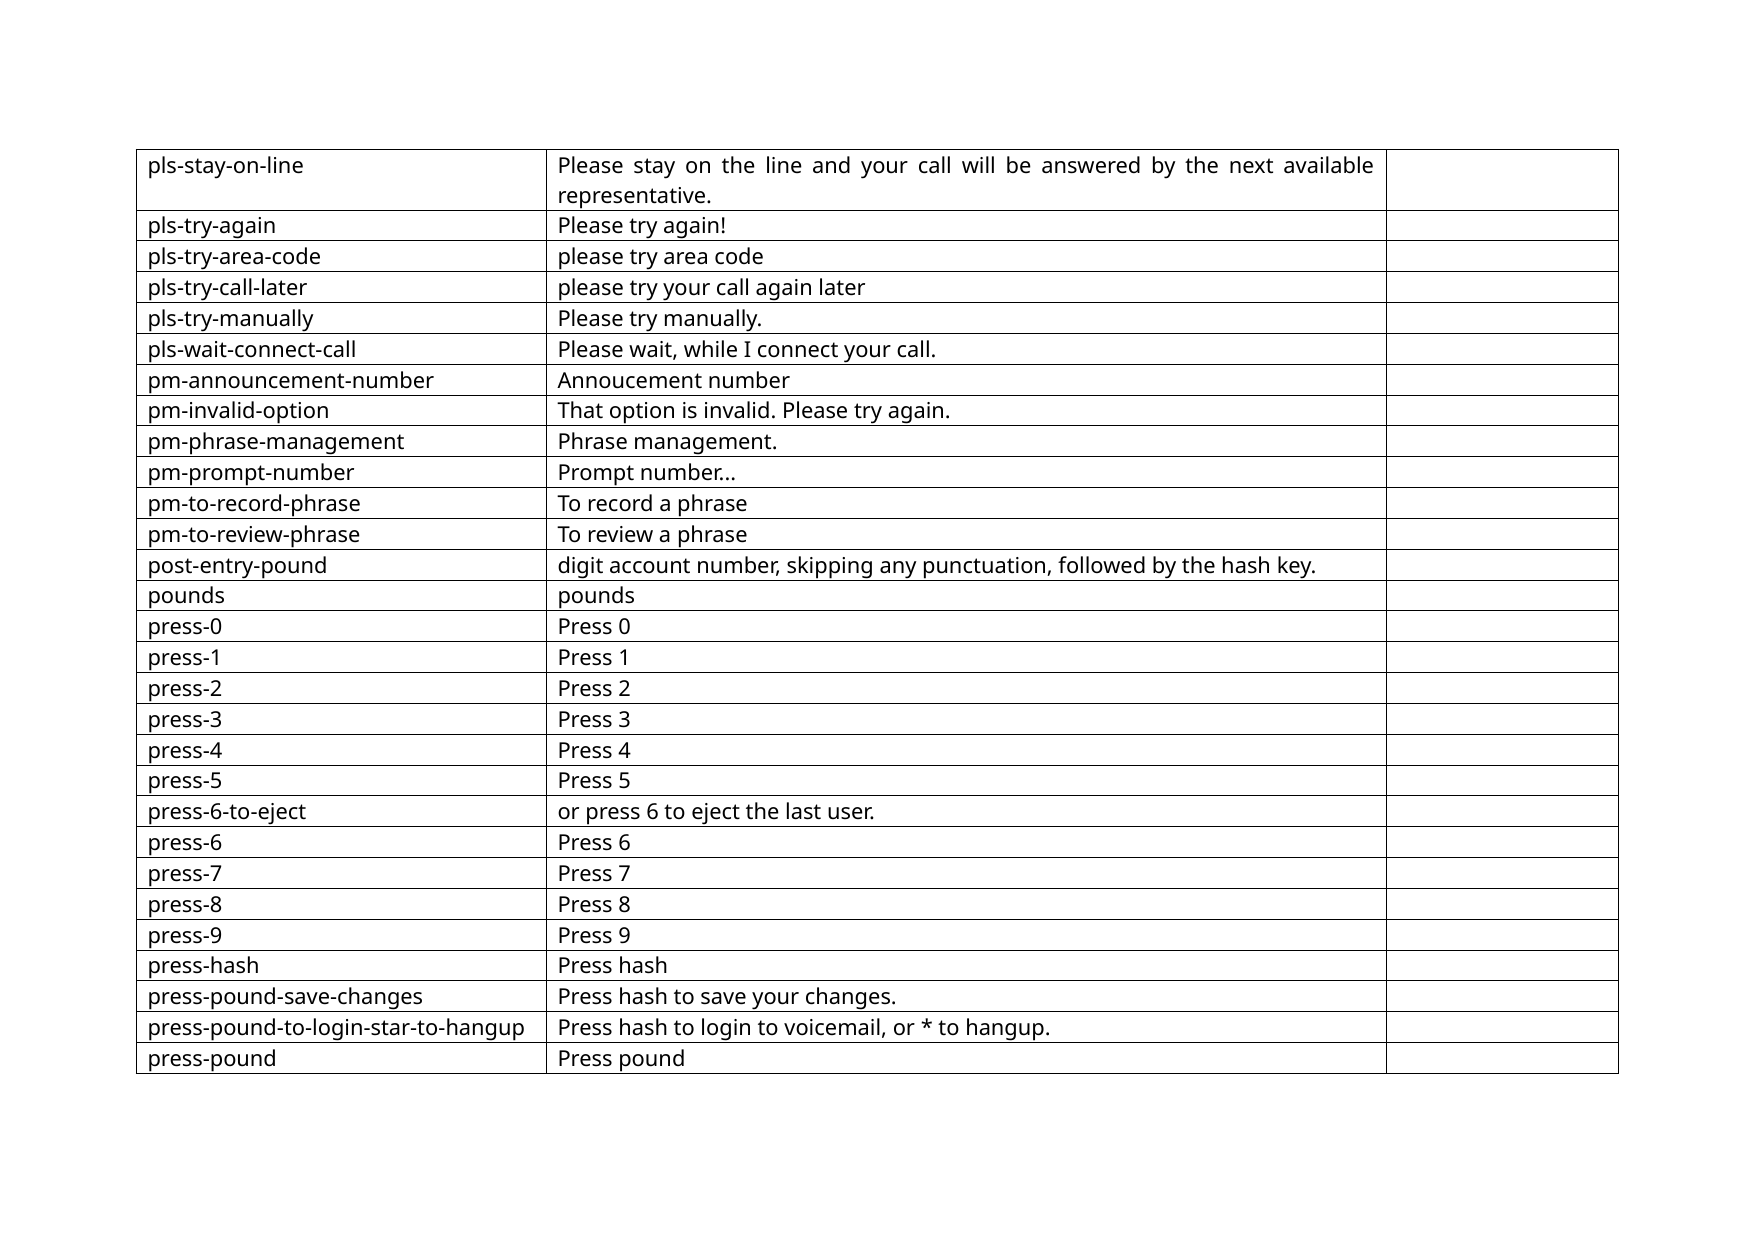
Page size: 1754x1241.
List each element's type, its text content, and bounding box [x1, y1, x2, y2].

table_cell pounds [137, 581, 546, 610]
table_cell press-1 [137, 642, 546, 672]
table_cell pls-stay-on-line [137, 150, 546, 209]
table_cell [1387, 827, 1618, 857]
table_cell Press 0 [547, 611, 1386, 641]
table_cell pls-try-again [137, 211, 546, 240]
table_cell post-entry-pound [137, 550, 546, 579]
table_cell [1387, 550, 1618, 579]
table_cell [1387, 488, 1618, 518]
table_cell press-4 [137, 735, 546, 764]
table_cell [1387, 611, 1618, 641]
table_cell To review a phrase [547, 519, 1386, 549]
table_cell Annoucement number [547, 365, 1386, 394]
table_cell [1387, 1012, 1618, 1042]
table_cell press-5 [137, 766, 546, 795]
table_cell [1387, 396, 1618, 425]
table_cell or press 6 to eject the last user. [547, 796, 1386, 826]
table_cell Press hash to login to voicemail, or * to hangup. [547, 1012, 1386, 1042]
table_cell press-9 [137, 920, 546, 949]
table_cell That option is invalid. Please try again. [547, 396, 1386, 425]
table_cell [1387, 426, 1618, 456]
table_cell Press 2 [547, 673, 1386, 703]
table_cell [1387, 951, 1618, 980]
table_cell pm-invalid-option [137, 396, 546, 425]
table_cell Press 3 [547, 704, 1386, 734]
table_cell Please try again! [547, 211, 1386, 240]
table_cell [1387, 981, 1618, 1011]
table_cell Press hash to save your changes. [547, 981, 1386, 1011]
table_cell please try area code [547, 241, 1386, 271]
table_cell Press 1 [547, 642, 1386, 672]
table_cell Please wait, while I connect your call. [547, 334, 1386, 364]
table_cell [1387, 704, 1618, 734]
table_cell press-6-to-eject [137, 796, 546, 826]
table_cell pm-announcement-number [137, 365, 546, 394]
table_cell Please stay on the line and your call will be answered by the next available representative. [547, 150, 1386, 209]
table_cell press-pound-to-login-star-to-hangup [137, 1012, 546, 1042]
table_cell [1387, 150, 1618, 209]
table_cell press-7 [137, 858, 546, 888]
table_cell [1387, 365, 1618, 394]
table_cell [1387, 519, 1618, 549]
table_cell pm-to-review-phrase [137, 519, 546, 549]
table_cell [1387, 673, 1618, 703]
table_cell pls-wait-connect-call [137, 334, 546, 364]
table_cell pounds [547, 581, 1386, 610]
table_cell To record a phrase [547, 488, 1386, 518]
table_cell press-pound [137, 1043, 546, 1073]
table_cell [1387, 211, 1618, 240]
table_cell Press 4 [547, 735, 1386, 764]
table_cell [1387, 1043, 1618, 1073]
table_cell Press 6 [547, 827, 1386, 857]
table_cell digit account number, skipping any punctuation, followed by the hash key. [547, 550, 1386, 579]
table_cell [1387, 334, 1618, 364]
table_cell Press 9 [547, 920, 1386, 949]
table_cell Phrase management. [547, 426, 1386, 456]
table_cell Press hash [547, 951, 1386, 980]
table_cell press-2 [137, 673, 546, 703]
table_cell [1387, 735, 1618, 764]
table_cell [1387, 241, 1618, 271]
table_cell [1387, 796, 1618, 826]
table_cell [1387, 581, 1618, 610]
table_cell Press 7 [547, 858, 1386, 888]
table_cell Press 5 [547, 766, 1386, 795]
table_cell press-pound-save-changes [137, 981, 546, 1011]
table_cell pls-try-manually [137, 303, 546, 333]
table_cell pls-try-area-code [137, 241, 546, 271]
table_cell [1387, 303, 1618, 333]
table_cell pm-prompt-number [137, 457, 546, 487]
table_cell pls-try-call-later [137, 272, 546, 302]
table_cell press-3 [137, 704, 546, 734]
table_cell [1387, 920, 1618, 949]
table_cell Prompt number... [547, 457, 1386, 487]
table_cell [1387, 766, 1618, 795]
table_cell [1387, 642, 1618, 672]
table_cell pm-to-record-phrase [137, 488, 546, 518]
table_cell [1387, 858, 1618, 888]
table_cell press-8 [137, 889, 546, 919]
table_cell Please try manually. [547, 303, 1386, 333]
table_cell press-hash [137, 951, 546, 980]
table_cell pm-phrase-management [137, 426, 546, 456]
table_cell [1387, 272, 1618, 302]
table_cell Press 8 [547, 889, 1386, 919]
table_cell press-0 [137, 611, 546, 641]
table_cell [1387, 457, 1618, 487]
table_cell press-6 [137, 827, 546, 857]
table_cell [1387, 889, 1618, 919]
table_cell please try your call again later [547, 272, 1386, 302]
table_cell Press pound [547, 1043, 1386, 1073]
